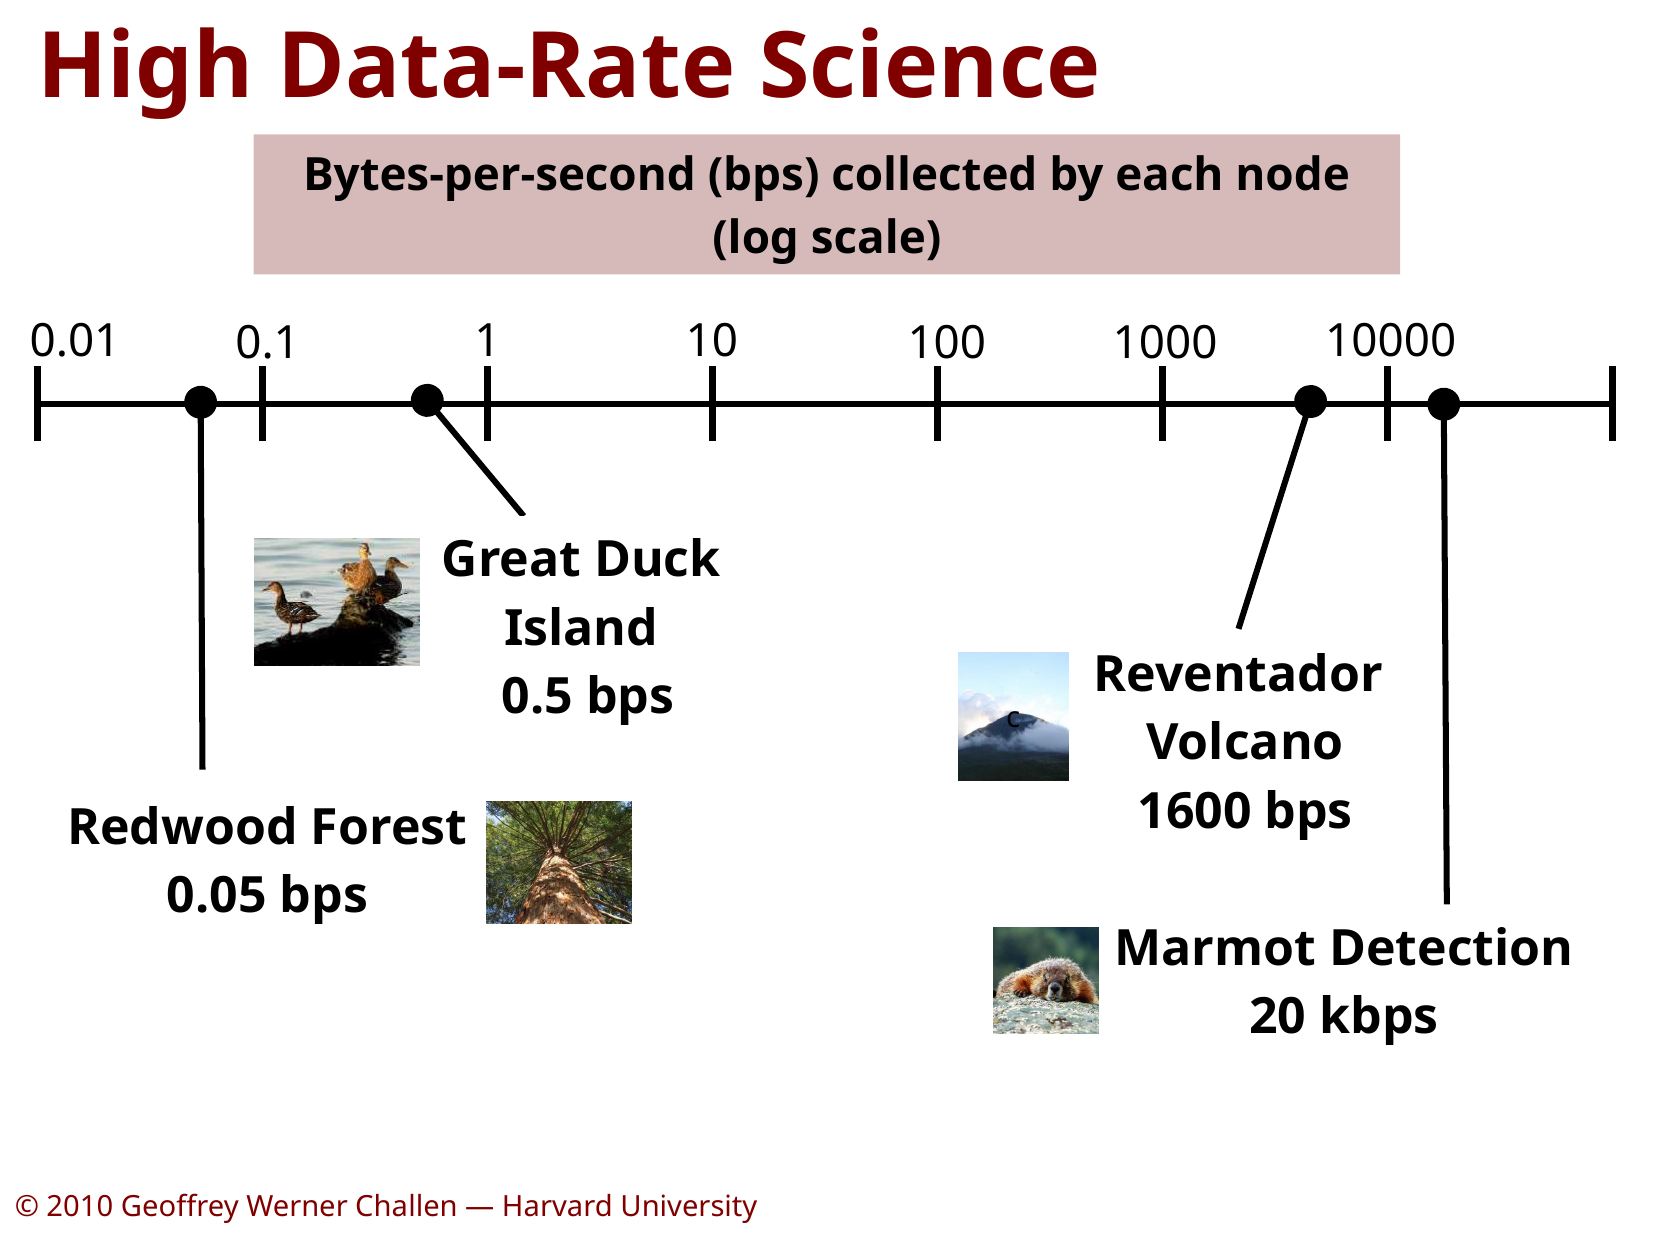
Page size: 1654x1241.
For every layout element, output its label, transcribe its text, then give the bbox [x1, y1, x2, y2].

picture [254, 538, 420, 666]
text_box Great Duck Island 0.5 bps [275, 516, 901, 708]
picture [993, 927, 1099, 1034]
text_box Redwood Forest 0.05 bps [36, 783, 498, 916]
text_box Reventador Volcano 1600 bps [1053, 630, 1438, 822]
text_box 0.1 [211, 301, 324, 371]
text_box Marmot Detection 20 kbps [1061, 904, 1627, 1037]
text_box 1 [450, 300, 526, 369]
text_box Bytes-per-second (bps) collected by each node (log scale) [253, 135, 1401, 274]
title High Data-Rate Science [37, 8, 1613, 117]
text_box 0.01 [0, 300, 151, 371]
picture [958, 652, 1069, 781]
text_box 10000 [1297, 300, 1485, 369]
text_box 100 [878, 301, 1015, 371]
text_box 1000 [1090, 301, 1241, 371]
picture [486, 801, 632, 924]
text_box 10 [655, 300, 769, 369]
